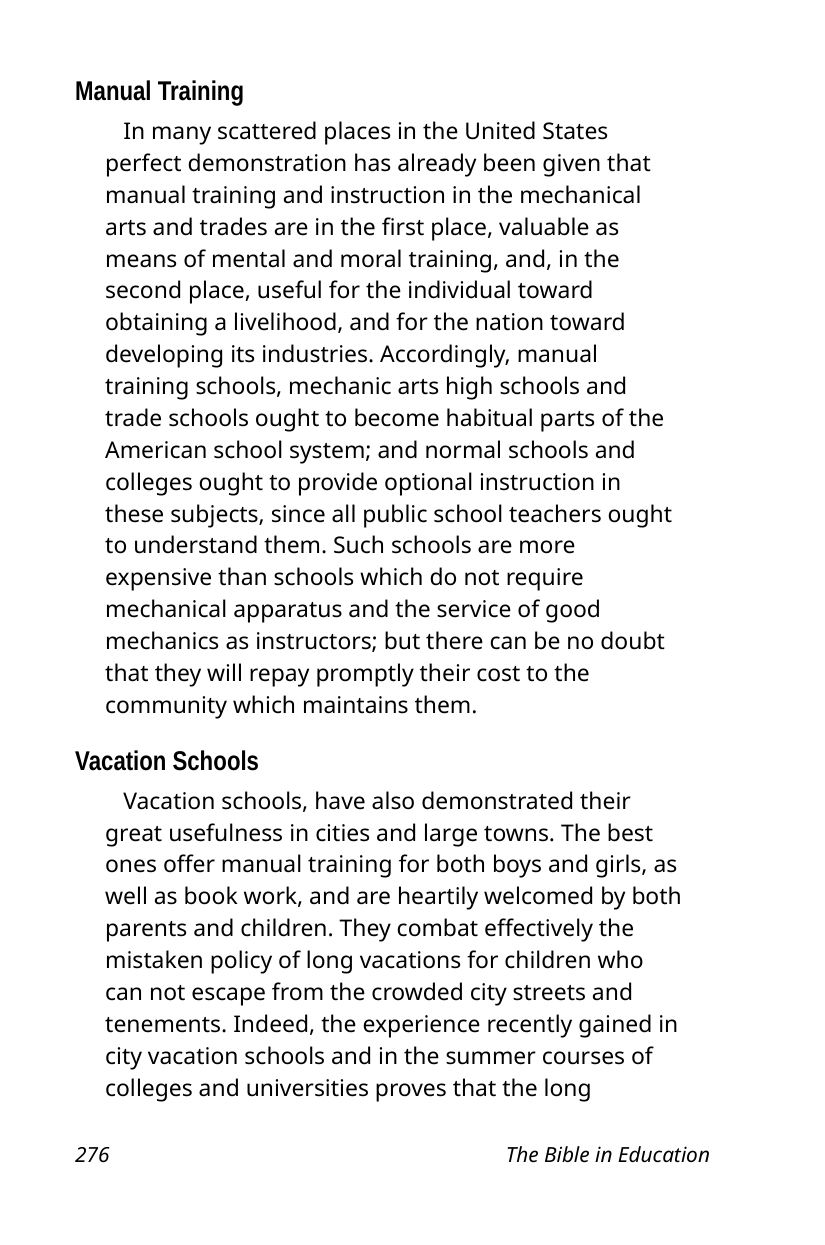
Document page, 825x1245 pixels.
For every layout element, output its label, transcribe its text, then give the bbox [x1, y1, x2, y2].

text In many scattered places in the United States perfect demonstration has already been given that manual training and instruction in the mechanical arts and trades are in the first place, valuable as means of mental and moral training, and, in the second place, useful for the individual toward obtaining a livelihood, and for the nation toward developing its industries. Accordingly, manual training schools, mechanic arts high schools and trade schools ought to become habitual parts of the American school system; and normal schools and colleges ought to provide optional instruction in these subjects, since all public school teachers ought to understand them. Such schools are more expensive than schools which do not require mechanical apparatus and the service of good mechanics as instructors; but there can be no doubt that they will repay promptly their cost to the community which maintains them. [105, 115, 682, 720]
text Vacation schools, have also demonstrated their great usefulness in cities and large towns. The best ones offer manual training for both boys and girls, as well as book work, and are heartily welcomed by both parents and children. They combat effectively the mistaken policy of long vacations for children who can not escape from the crowded city streets and tenements. Indeed, the experience recently gained in city vacation schools and in the summer courses of colleges and universities proves that the long [105, 784, 682, 1103]
subtitle Manual Training [75, 75, 712, 106]
subtitle Vacation Schools [75, 744, 712, 776]
